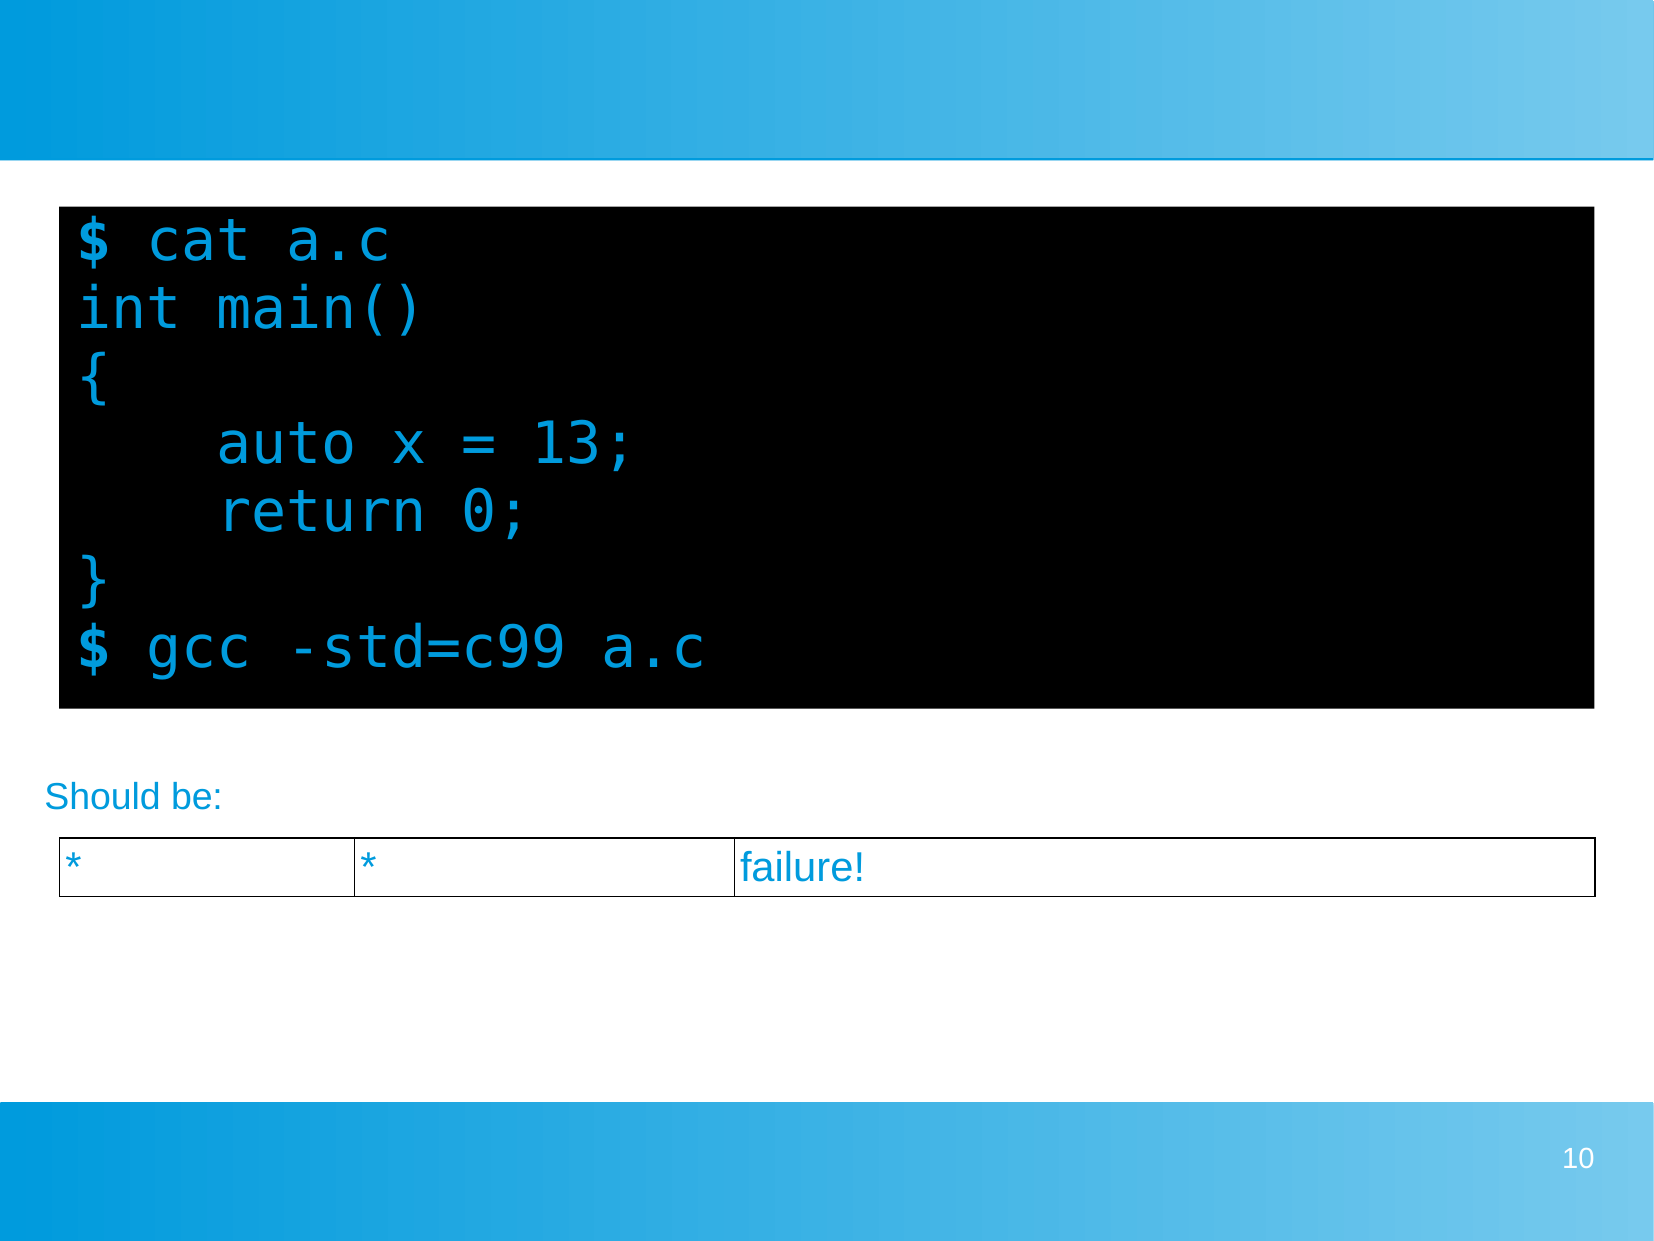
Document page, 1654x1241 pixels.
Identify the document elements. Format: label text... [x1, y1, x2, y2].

list $ cat a.c int main() { auto x = 13; return 0; } $ gcc -std=c99 a.c [59, 206, 1595, 709]
table_header * [60, 839, 354, 896]
text_box Should be: [29, 767, 239, 825]
table_header failure! [735, 839, 1594, 896]
table_header * [355, 839, 734, 896]
